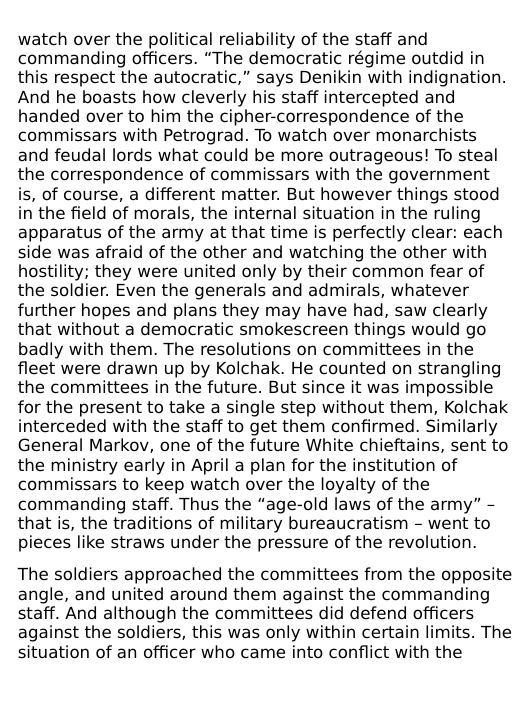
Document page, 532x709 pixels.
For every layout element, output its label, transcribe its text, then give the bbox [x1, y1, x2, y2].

text The soldiers approached the committees from the opposite angle, and united around them against the commanding staff. And although the committees did defend officers against the soldiers, this was only within certain limits. The situation of an officer who came into conflict with the [18, 565, 514, 662]
text watch over the political reliability of the staff and commanding officers. “The democratic régime outdid in this respect the autocratic,” says Denikin with indignation. And he boasts how cleverly his staff intercepted and handed over to him the cipher-correspondence of the commissars with Petrograd. To watch over monarchists and feudal lords what could be more outrageous! To steal the correspondence of commissars with the government is, of course, a different matter. But however things stood in the field of morals, the internal situation in the ruling apparatus of the army at that time is perfectly clear: each side was afraid of the other and watching the other with hostility; they were united only by their common fear of the soldier. Even the generals and admirals, whatever further hopes and plans they may have had, saw clearly that without a democratic smokescreen things would go badly with them. The resolutions on committees in the fleet were drawn up by Kolchak. He counted on strangling the committees in the future. But since it was impossible for the present to take a single step without them, Kolchak interceded with the staff to get them confirmed. Similarly General Markov, one of the future White chieftains, sent to the ministry early in April a plan for the institution of commissars to keep watch over the loyalty of the commanding staff. Thus the “age-old laws of the army” – that is, the traditions of military bureaucratism – went to pieces like straws under the pressure of the revolution. [18, 29, 514, 553]
